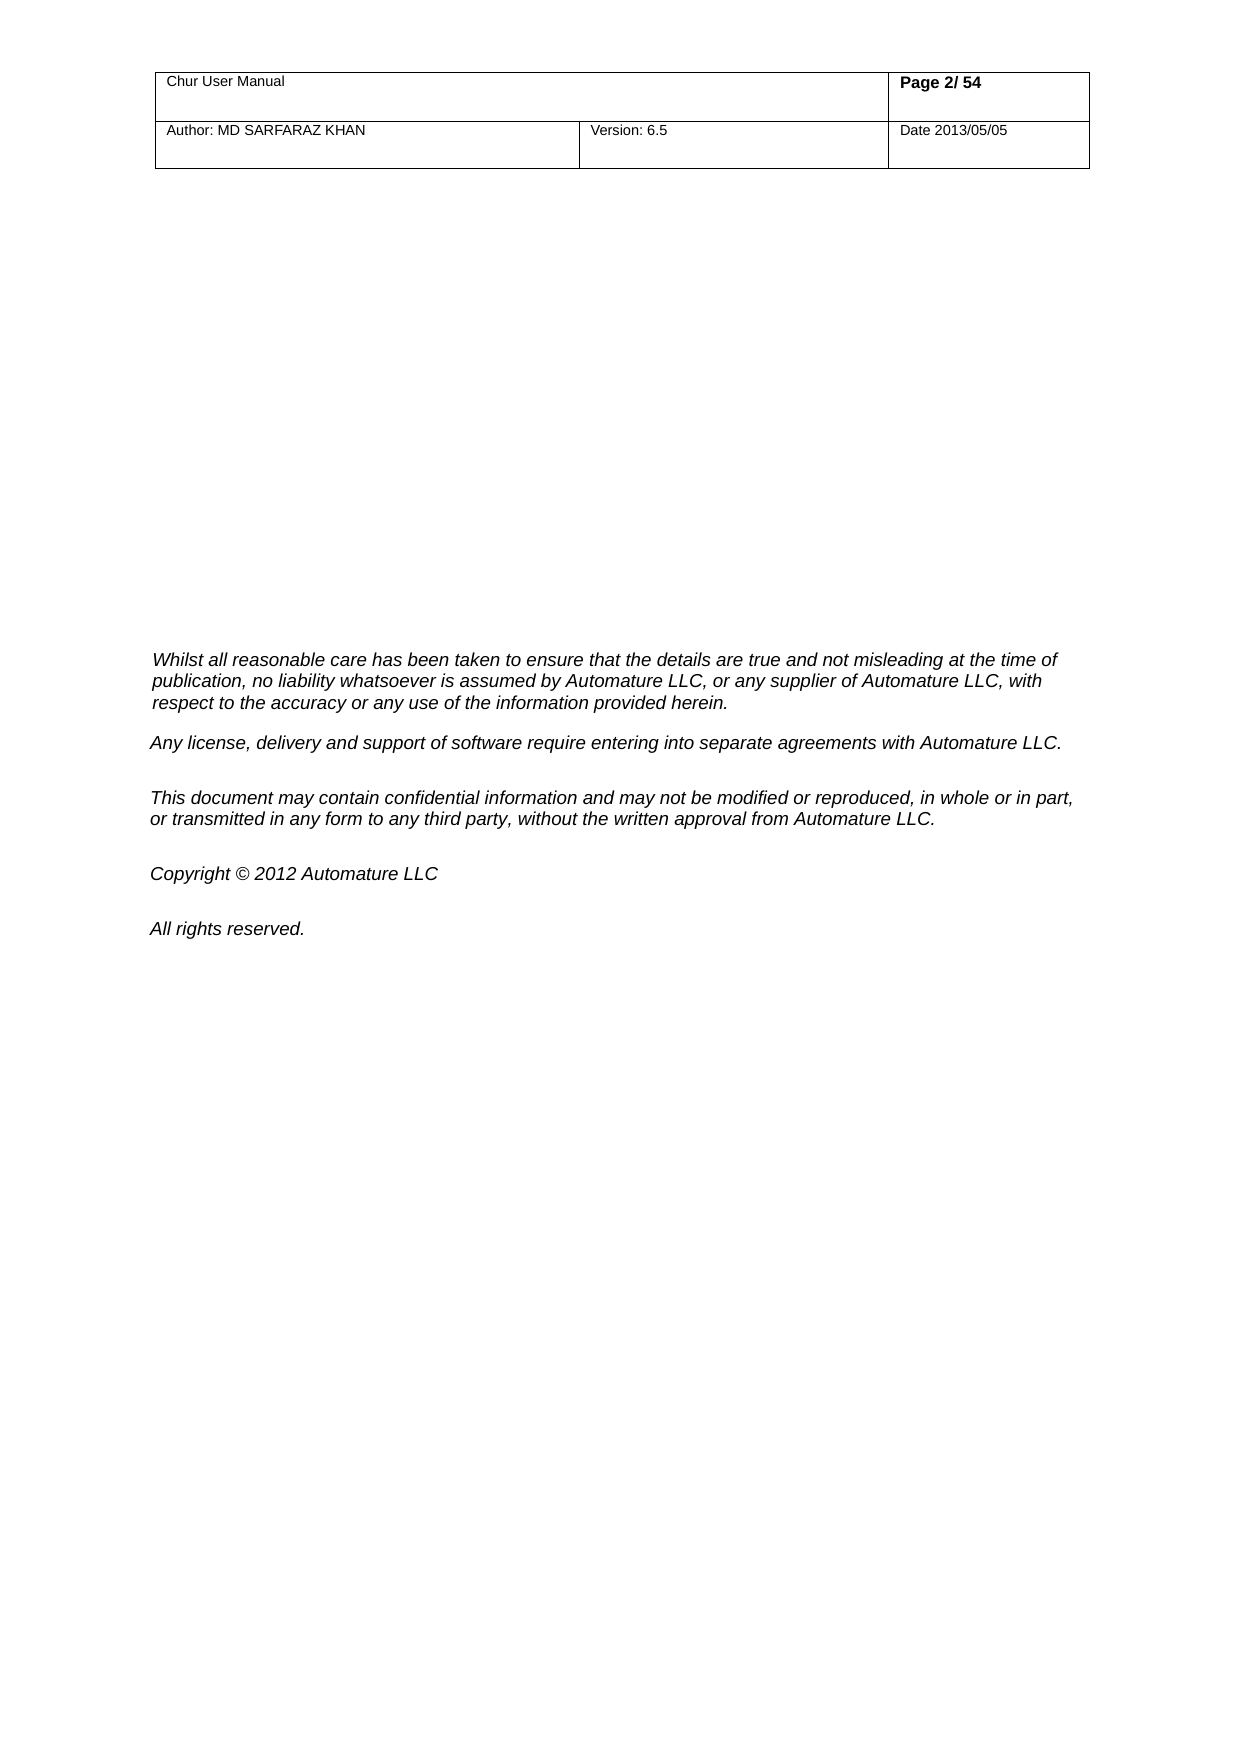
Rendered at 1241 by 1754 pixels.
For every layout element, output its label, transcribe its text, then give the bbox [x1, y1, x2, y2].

text This document may contain confidential information and may not be modified or reproduced, in whole or in part, or transmitted in any form to any third party, without the written approval from Automature LLC. [150, 787, 1096, 830]
text Whilst all reasonable care has been taken to ensure that the details are true and not misleading at the time of publication, no liability whatsoever is assumed by Automature LLC, or any supplier of Automature LLC, with respect to the accuracy or any use of the information provided herein. [152, 648, 1086, 713]
text Any license, delivery and support of software require entering into separate agreements with Automature LLC. [150, 732, 1083, 753]
text All rights reserved. [150, 918, 810, 939]
text Copyright © 2012 Automature LLC [150, 863, 810, 884]
